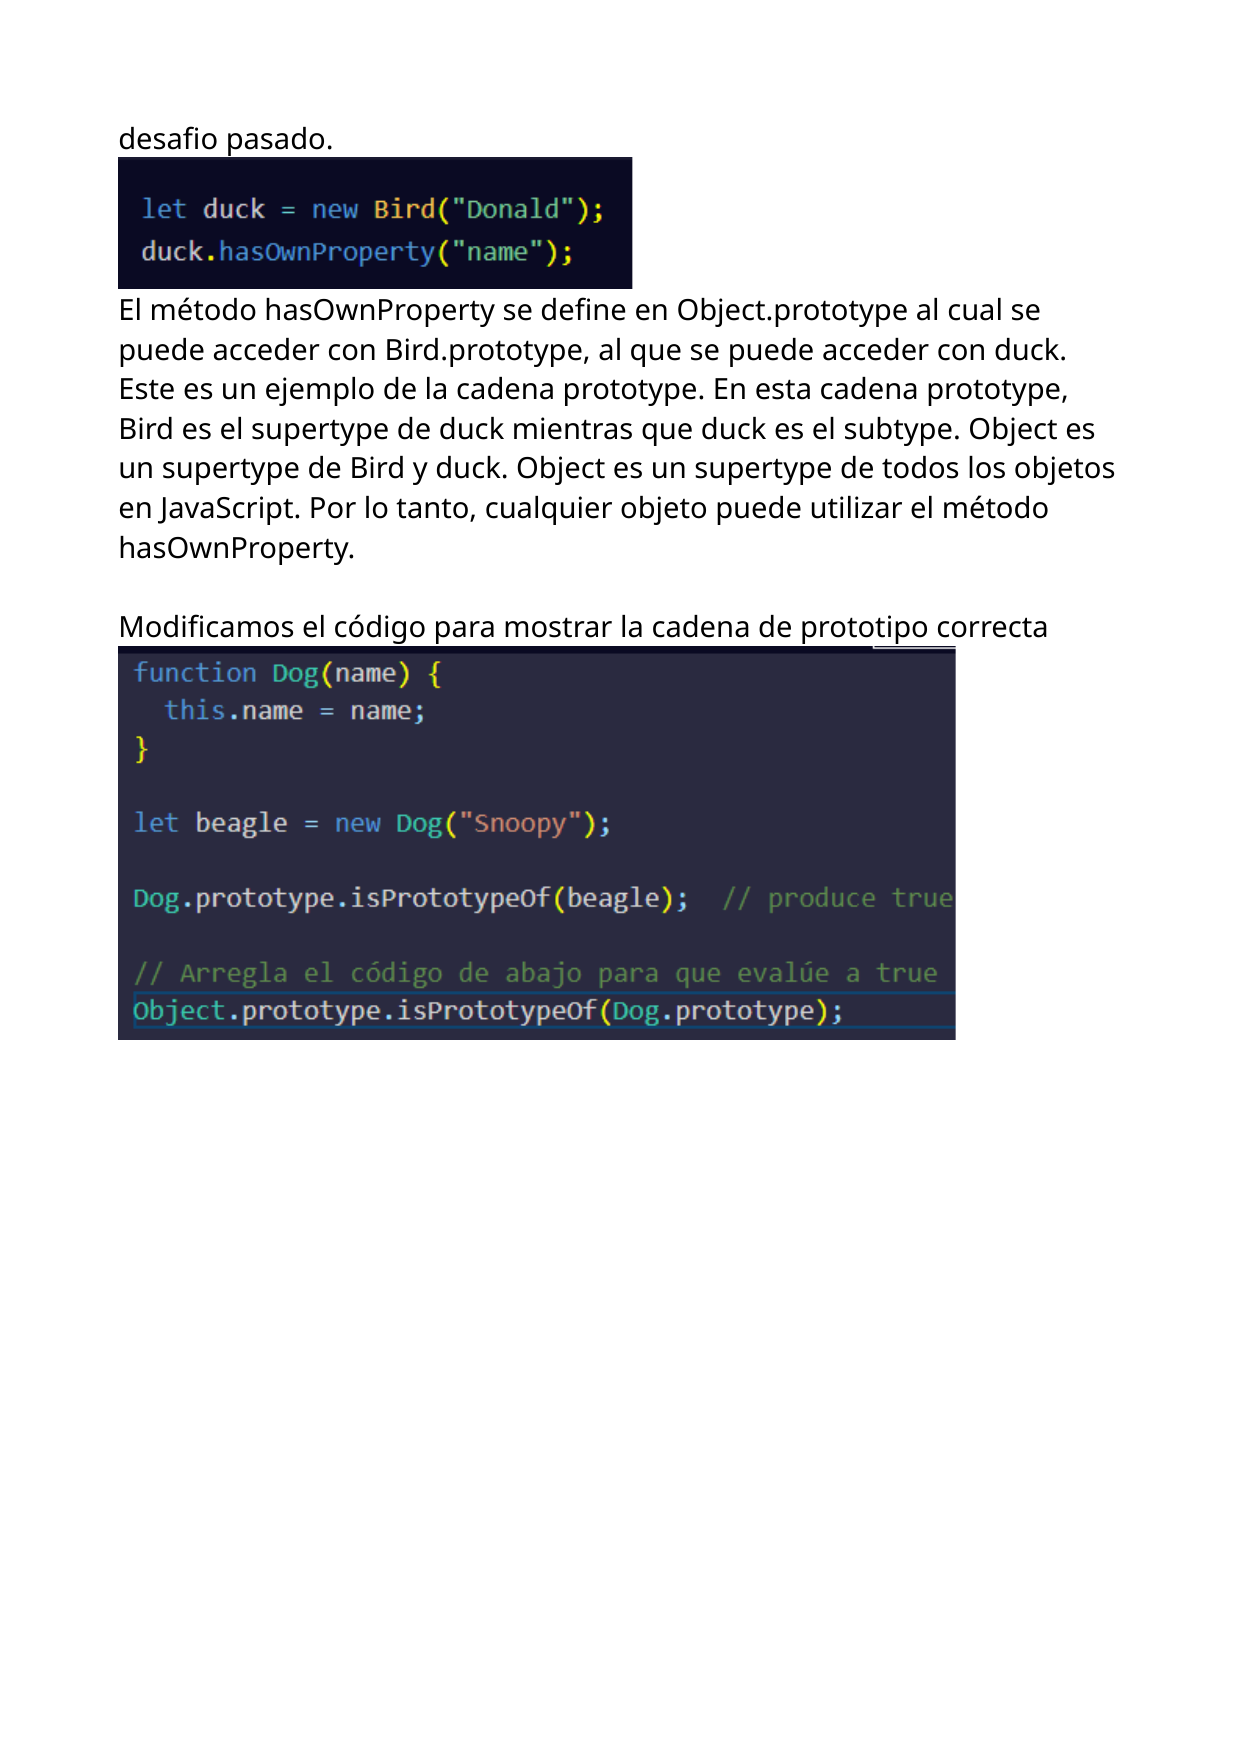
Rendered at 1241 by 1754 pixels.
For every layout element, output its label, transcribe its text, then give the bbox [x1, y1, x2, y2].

text El método hasOwnProperty se define en Object.prototype al cual se puede acceder con Bird.prototype, al que se puede acceder con duck. Este es un ejemplo de la cadena prototype. En esta cadena prototype, Bird es el supertype de duck mientras que duck es el subtype. Object es un supertype de Bird y duck. Object es un supertype de todos los objetos en JavaScript. Por lo tanto, cualquier objeto puede utilizar el método hasOwnProperty. [118, 289, 1122, 567]
text desafio pasado. [118, 118, 1122, 158]
text Modificamos el código para mostrar la cadena de prototipo correcta [118, 607, 1122, 646]
